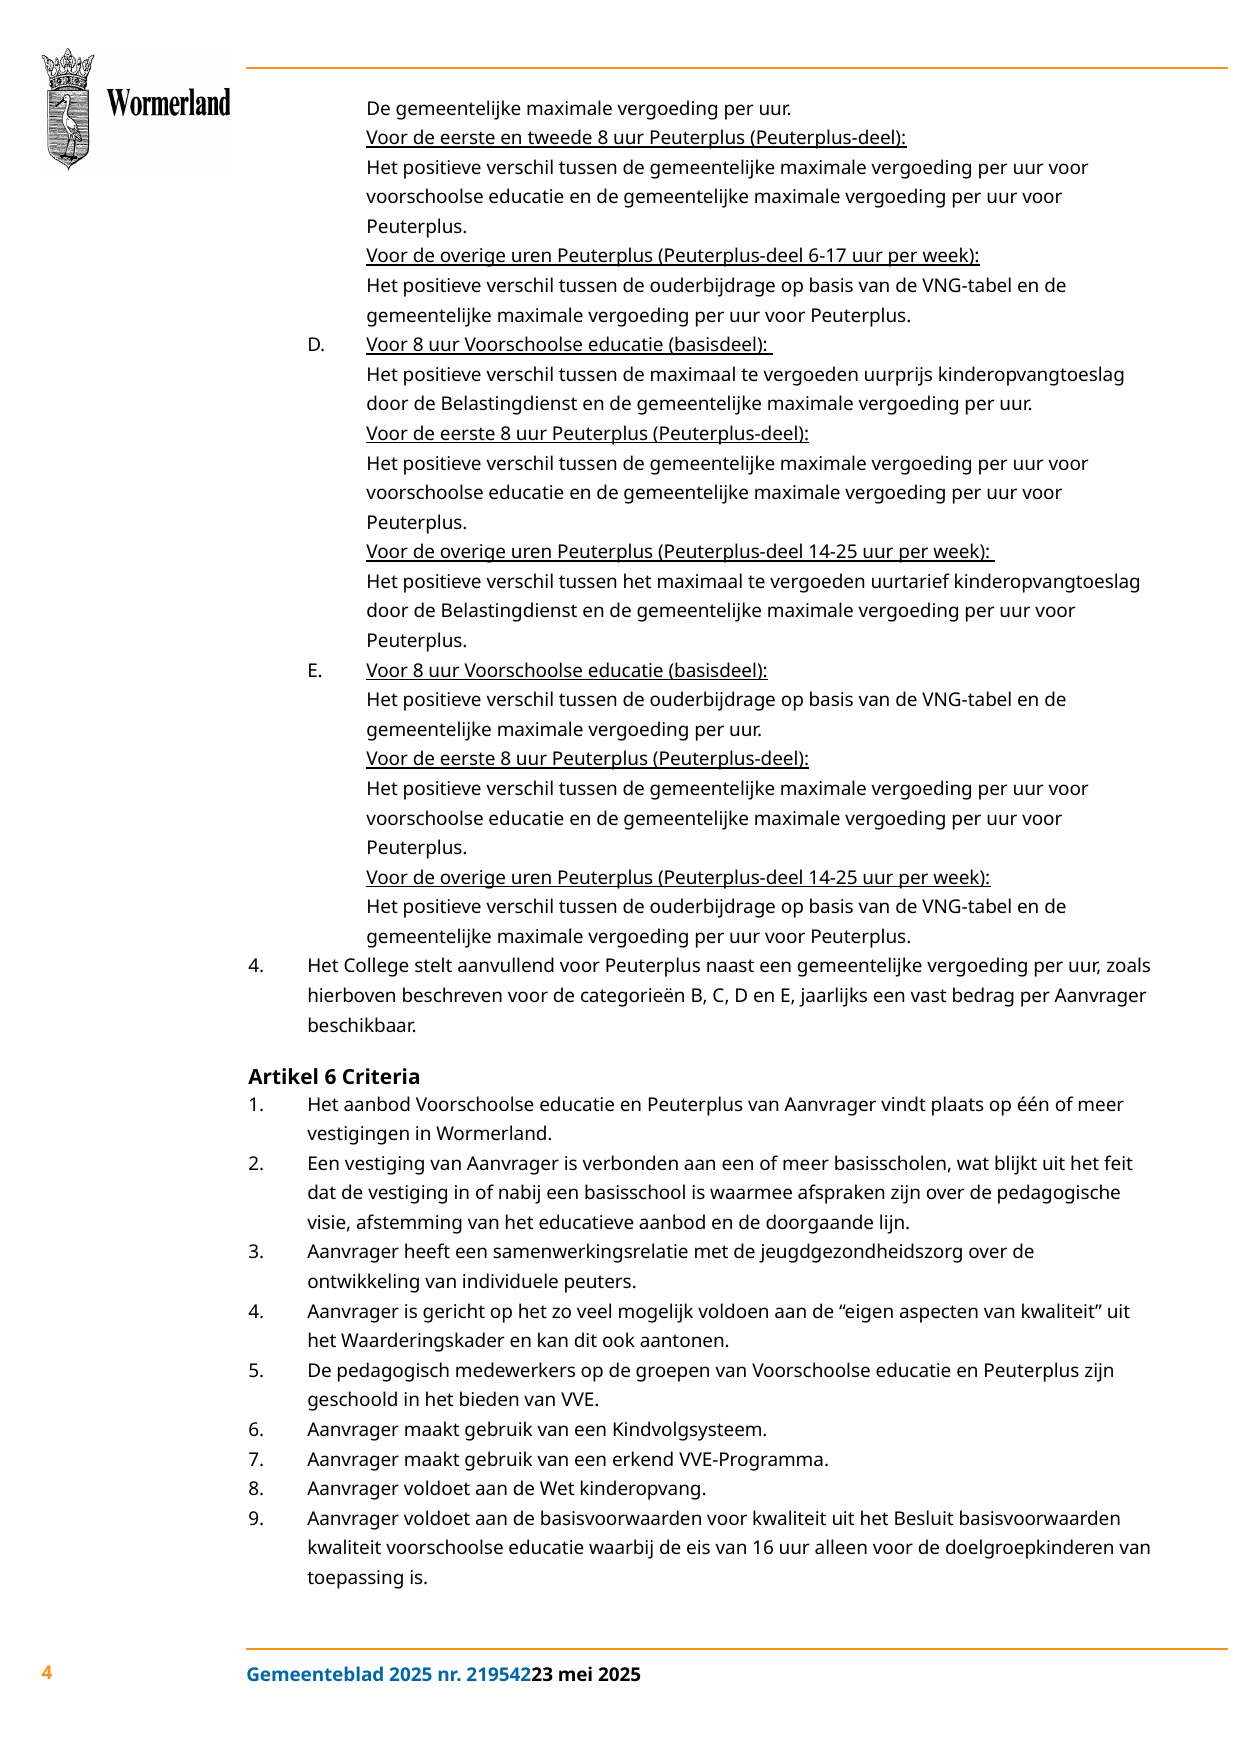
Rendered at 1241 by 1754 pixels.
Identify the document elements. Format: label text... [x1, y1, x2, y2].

list Aanvrager is gericht op het zo veel mogelijk voldoen aan de “eigen aspecten van kwaliteit” uit het Waarderingskader en kan dit ook aantonen. [248, 1298, 1152, 1353]
list Voor de overige uren Peuterplus (Peuterplus-deel 6-17 uur per week): [307, 243, 1152, 268]
text Artikel 6 Criteria [248, 1062, 1152, 1091]
list Aanvrager voldoet aan de Wet kinderopvang. [248, 1475, 1152, 1501]
list Voor de eerste 8 uur Peuterplus (Peuterplus-deel): [307, 746, 1152, 771]
list Een vestiging van Aanvrager is verbonden aan een of meer basisscholen, wat blijkt uit het feit dat de vestiging in of nabij een basisschool is waarmee afspraken zijn over de pedagogische visie, afstemming van het educatieve aanbod en de doorgaande lijn. [248, 1150, 1152, 1235]
list Het positieve verschil tussen de gemeentelijke maximale vergoeding per uur voor voorschoolse educatie en de gemeentelijke maximale vergoeding per uur voor Peuterplus. [307, 154, 1152, 239]
list Het positieve verschil tussen de ouderbijdrage op basis van de VNG-tabel en de gemeentelijke maximale vergoeding per uur voor Peuterplus. [307, 272, 1152, 328]
list Voor 8 uur Voorschoolse educatie (basisdeel): [307, 331, 1152, 357]
list Het positieve verschil tussen het maximaal te vergoeden uurtarief kinderopvangtoeslag door de Belastingdienst en de gemeentelijke maximale vergoeding per uur voor Peuterplus. [307, 568, 1152, 653]
list Aanvrager maakt gebruik van een Kindvolgsysteem. [248, 1416, 1152, 1442]
list Voor de overige uren Peuterplus (Peuterplus-deel 14-25 uur per week): [307, 864, 1152, 890]
list Aanvrager maakt gebruik van een erkend VVE-Programma. [248, 1446, 1152, 1471]
picture [41, 47, 231, 172]
list De pedagogisch medewerkers op de groepen van Voorschoolse educatie en Peuterplus zijn geschoold in het bieden van VVE. [248, 1357, 1152, 1412]
list Voor de overige uren Peuterplus (Peuterplus-deel 14-25 uur per week): [307, 538, 1152, 564]
list Aanvrager heeft een samenwerkingsrelatie met de jeugdgezondheidszorg over de ontwikkeling van individuele peuters. [248, 1239, 1152, 1294]
list Het positieve verschil tussen de maximaal te vergoeden uurprijs kinderopvangtoeslag door de Belastingdienst en de gemeentelijke maximale vergoeding per uur. [307, 361, 1152, 416]
list Het positieve verschil tussen de gemeentelijke maximale vergoeding per uur voor voorschoolse educatie en de gemeentelijke maximale vergoeding per uur voor Peuterplus. [307, 450, 1152, 535]
list Het aanbod Voorschoolse educatie en Peuterplus van Aanvrager vindt plaats op één of meer vestigingen in Wormerland. [248, 1091, 1152, 1146]
list Voor de eerste 8 uur Peuterplus (Peuterplus-deel): [307, 420, 1152, 446]
list Het positieve verschil tussen de ouderbijdrage op basis van de VNG-tabel en de gemeentelijke maximale vergoeding per uur. [307, 686, 1152, 742]
list Het positieve verschil tussen de ouderbijdrage op basis van de VNG-tabel en de gemeentelijke maximale vergoeding per uur voor Peuterplus. [307, 893, 1152, 949]
list Voor de eerste en tweede 8 uur Peuterplus (Peuterplus-deel): [307, 124, 1152, 150]
list De gemeentelijke maximale vergoeding per uur. [307, 95, 1152, 121]
list Aanvrager voldoet aan de basisvoorwaarden voor kwaliteit uit het Besluit basisvoorwaarden kwaliteit voorschoolse educatie waarbij de eis van 16 uur alleen voor de doelgroepkinderen van toepassing is. [248, 1505, 1152, 1590]
list Het College stelt aanvullend voor Peuterplus naast een gemeentelijke vergoeding per uur, zoals hierboven beschreven voor de categorieën B, C, D en E, jaarlijks een vast bedrag per Aanvrager beschikbaar. [248, 953, 1152, 1038]
list Het positieve verschil tussen de gemeentelijke maximale vergoeding per uur voor voorschoolse educatie en de gemeentelijke maximale vergoeding per uur voor Peuterplus. [307, 775, 1152, 860]
list Voor 8 uur Voorschoolse educatie (basisdeel): [307, 657, 1152, 683]
